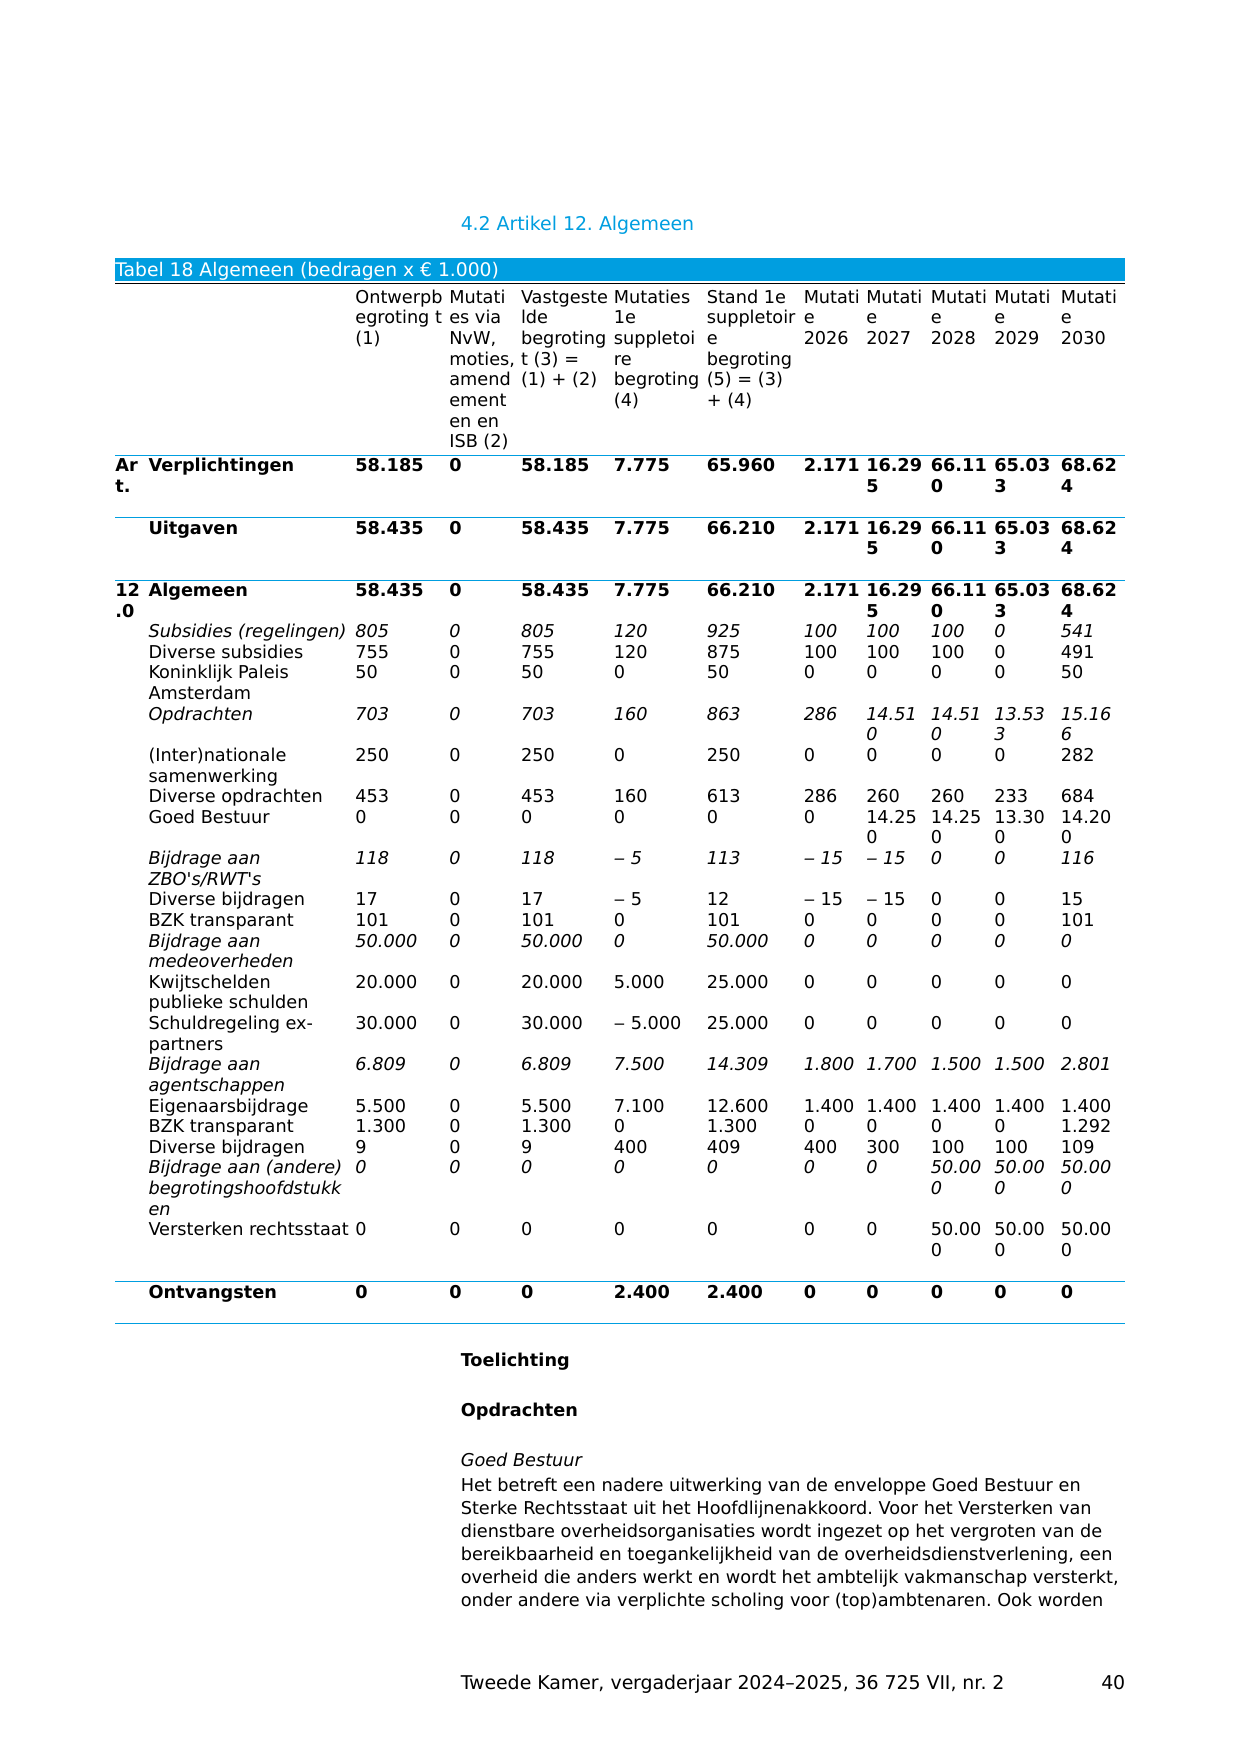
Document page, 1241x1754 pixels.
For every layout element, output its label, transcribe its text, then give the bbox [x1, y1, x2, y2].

table_cell 0 [611, 910, 704, 931]
table_cell 805 [352, 621, 446, 642]
table_cell 66.110 [928, 581, 991, 621]
table_cell [115, 1116, 145, 1137]
table_cell Algemeen [145, 581, 352, 621]
table_cell 0 [863, 663, 928, 704]
table_cell 0 [991, 1116, 1058, 1137]
table_cell 65.033 [991, 456, 1058, 496]
table_cell 0 [991, 621, 1058, 642]
table_cell [991, 1303, 1058, 1323]
table_cell Bijdrage aan agentschappen [145, 1054, 352, 1096]
table_cell 0 [801, 807, 863, 848]
table_cell 1.300 [704, 1116, 801, 1137]
table_cell [863, 1261, 928, 1281]
table_cell 1.500 [928, 1054, 991, 1096]
table_cell [1058, 496, 1125, 517]
table_cell [145, 284, 352, 455]
table_cell [115, 1261, 145, 1281]
table_cell 0 [518, 1219, 611, 1261]
table_cell Mutatie 2027 [863, 284, 928, 455]
table_cell 58.435 [518, 518, 611, 559]
table_cell [115, 972, 145, 1013]
table_cell 0 [928, 972, 991, 1013]
table_cell 0 [991, 910, 1058, 931]
table_cell 50.000 [1058, 1219, 1125, 1261]
table_cell 0 [928, 848, 991, 889]
title 4.2 Artikel 12. Algemeen [461, 213, 1125, 235]
table_cell 116 [1058, 848, 1125, 889]
table_cell [115, 284, 145, 455]
table_cell 50 [352, 663, 446, 704]
table_cell [145, 1261, 352, 1281]
table_cell Verplichtingen [145, 456, 352, 496]
table_cell 9 [352, 1137, 446, 1157]
table_cell [801, 1261, 863, 1281]
table_cell 0 [611, 663, 704, 704]
table_cell 541 [1058, 621, 1125, 642]
table_cell 65.033 [991, 518, 1058, 559]
table_cell 282 [1058, 745, 1125, 786]
table_cell 50 [518, 663, 611, 704]
table_cell 260 [928, 786, 991, 807]
table_cell 14.510 [863, 704, 928, 745]
table_cell 0 [801, 931, 863, 972]
table_cell 101 [704, 910, 801, 931]
table_cell 0 [863, 1013, 928, 1054]
table_cell 400 [611, 1137, 704, 1157]
table_cell 15 [1058, 889, 1125, 910]
table_cell 250 [518, 745, 611, 786]
table_cell 50.000 [928, 1219, 991, 1261]
table_cell Diverse bijdragen [145, 889, 352, 910]
table_cell 7.775 [611, 456, 704, 496]
table_cell 0 [611, 931, 704, 972]
table_cell 0 [518, 1158, 611, 1219]
table_cell 0 [863, 1219, 928, 1261]
table_cell 0 [863, 1158, 928, 1219]
table_cell 0 [446, 642, 518, 662]
table_cell [518, 559, 611, 579]
table_cell 0 [446, 848, 518, 889]
table_cell 16.295 [863, 456, 928, 496]
table_cell 5.000 [611, 972, 704, 1013]
table_cell Kwijtschelden publieke schulden [145, 972, 352, 1013]
table_cell 7.775 [611, 581, 704, 621]
table_cell 0 [801, 910, 863, 931]
table_cell 0 [801, 1116, 863, 1137]
table_cell [115, 745, 145, 786]
table_cell Mutatie 2026 [801, 284, 863, 455]
table_cell 0 [518, 1282, 611, 1302]
table_cell [115, 807, 145, 848]
table_cell 286 [801, 704, 863, 745]
table_cell 109 [1058, 1137, 1125, 1157]
table_cell Opdrachten [145, 704, 352, 745]
table_cell 0 [1058, 1282, 1125, 1302]
table_cell BZK transparant [145, 1116, 352, 1137]
table_cell 14.200 [1058, 807, 1125, 848]
table_cell [115, 1096, 145, 1116]
table_cell [611, 1261, 704, 1281]
text Het betreft een nadere uitwerking van de enveloppe Goed Bestuur en Sterke Rechtsstaat uit het Hoofdlijnenakkoord. Voor het Versterken van dienstbare overheidsorganisaties wordt ingezet op het vergroten van de bereikbaarheid en toegankelijkheid van de overheidsdienstverlening, een overheid die anders werkt en wordt het ambtelijk vakmanschap versterkt, onder andere via verplichte scholing voor (top)ambtenaren. Ook worden [461, 1473, 1125, 1611]
table_cell 50.000 [991, 1219, 1058, 1261]
table_cell 0 [801, 972, 863, 1013]
table_cell 875 [704, 642, 801, 662]
table_cell 66.110 [928, 456, 991, 496]
table_cell 5.500 [352, 1096, 446, 1116]
table_cell 0 [1058, 972, 1125, 1013]
table_cell 0 [446, 704, 518, 745]
table_cell 25.000 [704, 1013, 801, 1054]
table_cell 0 [446, 972, 518, 1013]
table_cell 613 [704, 786, 801, 807]
table_cell [115, 1303, 145, 1323]
text Opdrachten [461, 1398, 1125, 1421]
table_cell Koninklijk Paleis Amsterdam [145, 663, 352, 704]
table_cell 68.624 [1058, 581, 1125, 621]
table_cell 0 [704, 1158, 801, 1219]
table_cell [863, 1303, 928, 1323]
table_cell [991, 1261, 1058, 1281]
table_cell [115, 931, 145, 972]
table_cell 0 [863, 931, 928, 972]
table_cell [115, 704, 145, 745]
table_cell ‒ 15 [801, 848, 863, 889]
table_cell Diverse opdrachten [145, 786, 352, 807]
table_cell Mutaties 1e suppletoire begroting (4) [611, 284, 704, 455]
table_cell Stand 1e suppletoire begroting (5) = (3) + (4) [704, 284, 801, 455]
table_cell [115, 559, 145, 579]
table_cell [115, 1137, 145, 1157]
table_cell [115, 642, 145, 662]
table_cell 1.400 [928, 1096, 991, 1116]
table_cell Mutatie 2030 [1058, 284, 1125, 455]
table_cell 0 [928, 889, 991, 910]
table_cell 0 [352, 1158, 446, 1219]
table_cell [115, 1219, 145, 1261]
table_cell 13.533 [991, 704, 1058, 745]
table_cell 2.171 [801, 581, 863, 621]
table_cell 7.775 [611, 518, 704, 559]
table_cell 100 [863, 621, 928, 642]
table_cell 0 [991, 1282, 1058, 1302]
table_cell 160 [611, 704, 704, 745]
table_cell 0 [611, 807, 704, 848]
table_cell 703 [352, 704, 446, 745]
table_cell ‒ 15 [801, 889, 863, 910]
table_cell 12 [704, 889, 801, 910]
table_cell 65.960 [704, 456, 801, 496]
table_cell ‒ 5.000 [611, 1013, 704, 1054]
table_cell 14.309 [704, 1054, 801, 1096]
table_cell Ontvangsten [145, 1282, 352, 1302]
table_cell 0 [352, 1282, 446, 1302]
table_cell 50.000 [704, 931, 801, 972]
table_cell ‒ 15 [863, 889, 928, 910]
table_cell 453 [518, 786, 611, 807]
table_cell 0 [1058, 931, 1125, 972]
table_cell [611, 559, 704, 579]
table_cell 0 [991, 848, 1058, 889]
table_cell 50.000 [928, 1158, 991, 1219]
table_cell 100 [801, 621, 863, 642]
table_cell 0 [704, 1219, 801, 1261]
table_cell 50.000 [991, 1158, 1058, 1219]
table_cell 50.000 [518, 931, 611, 972]
table_cell 100 [928, 642, 991, 662]
table_cell 2.171 [801, 456, 863, 496]
table_cell 66.210 [704, 581, 801, 621]
table_cell 66.210 [704, 518, 801, 559]
table_cell 2.400 [704, 1282, 801, 1302]
table_cell 0 [928, 1282, 991, 1302]
table_cell [352, 1303, 446, 1323]
table_cell 58.185 [518, 456, 611, 496]
table_cell 0 [446, 621, 518, 642]
table_cell 100 [991, 1137, 1058, 1157]
table_cell ‒ 5 [611, 889, 704, 910]
table_cell [115, 910, 145, 931]
table_cell 5.500 [518, 1096, 611, 1116]
table_cell 6.809 [352, 1054, 446, 1096]
table_cell 0 [863, 1116, 928, 1137]
table_cell 12.0 [115, 581, 145, 621]
table_cell 250 [704, 745, 801, 786]
table_cell 0 [991, 889, 1058, 910]
table_cell [352, 559, 446, 579]
table_cell 68.624 [1058, 456, 1125, 496]
table_cell 250 [352, 745, 446, 786]
table_cell Mutatie 2029 [991, 284, 1058, 455]
table_cell 13.300 [991, 807, 1058, 848]
table_cell Vastgestelde begroting t (3) = (1) + (2) [518, 284, 611, 455]
table_cell 0 [446, 1096, 518, 1116]
table_cell 14.510 [928, 704, 991, 745]
table_cell [928, 1303, 991, 1323]
table_cell 100 [801, 642, 863, 662]
table_cell [115, 518, 145, 559]
table_cell 6.809 [518, 1054, 611, 1096]
table_cell Bijdrage aan medeoverheden [145, 931, 352, 972]
table_cell 17 [518, 889, 611, 910]
table_cell 25.000 [704, 972, 801, 1013]
table_cell 50 [704, 663, 801, 704]
table_cell 0 [704, 807, 801, 848]
table_cell 0 [801, 745, 863, 786]
table_cell 30.000 [518, 1013, 611, 1054]
table_cell 0 [446, 931, 518, 972]
table_cell 0 [518, 807, 611, 848]
table_cell 0 [446, 1054, 518, 1096]
table_cell 0 [446, 1282, 518, 1302]
table_cell [518, 1261, 611, 1281]
table_cell [518, 1303, 611, 1323]
table_cell 0 [446, 663, 518, 704]
table_cell Diverse subsidies [145, 642, 352, 662]
table_cell 233 [991, 786, 1058, 807]
table_cell (Inter)nationale samenwerking [145, 745, 352, 786]
table_cell 755 [352, 642, 446, 662]
table_cell [1058, 1303, 1125, 1323]
table_cell [611, 1303, 704, 1323]
table_cell 0 [801, 663, 863, 704]
table_cell 0 [991, 931, 1058, 972]
table_cell Art. [115, 456, 145, 496]
table_cell 0 [446, 518, 518, 559]
table_cell [446, 1261, 518, 1281]
table_cell 0 [446, 1013, 518, 1054]
table_cell 805 [518, 621, 611, 642]
table_cell 9 [518, 1137, 611, 1157]
table_cell 0 [928, 663, 991, 704]
table_cell 1.300 [518, 1116, 611, 1137]
table_cell 0 [863, 910, 928, 931]
table_cell 0 [991, 972, 1058, 1013]
table_cell 0 [801, 1158, 863, 1219]
table_cell [115, 1013, 145, 1054]
table_cell [991, 496, 1058, 517]
table_cell 703 [518, 704, 611, 745]
table_cell 0 [611, 1158, 704, 1219]
table_cell 20.000 [518, 972, 611, 1013]
table_cell [611, 496, 704, 517]
table_cell 120 [611, 642, 704, 662]
table_cell 101 [1058, 910, 1125, 931]
table_cell Schuldregeling ex-partners [145, 1013, 352, 1054]
table_cell [863, 496, 928, 517]
table_cell 65.033 [991, 581, 1058, 621]
table_cell 0 [446, 807, 518, 848]
table_cell 2.400 [611, 1282, 704, 1302]
table_cell [704, 496, 801, 517]
table_cell 1.400 [801, 1096, 863, 1116]
table_cell 2.171 [801, 518, 863, 559]
table_cell 1.400 [1058, 1096, 1125, 1116]
table_cell 1.400 [991, 1096, 1058, 1116]
table_cell 0 [863, 745, 928, 786]
table_cell [115, 1054, 145, 1096]
table_cell 409 [704, 1137, 801, 1157]
table_cell [928, 1261, 991, 1281]
table_cell 120 [611, 621, 704, 642]
table_cell Mutatie 2028 [928, 284, 991, 455]
table_cell [1058, 559, 1125, 579]
table_cell 400 [801, 1137, 863, 1157]
table_cell [115, 889, 145, 910]
table_cell 755 [518, 642, 611, 662]
table_cell 118 [518, 848, 611, 889]
table_cell 1.400 [863, 1096, 928, 1116]
table_cell 30.000 [352, 1013, 446, 1054]
table_cell 0 [928, 910, 991, 931]
table_cell 0 [991, 745, 1058, 786]
table_cell 0 [801, 1013, 863, 1054]
table_cell [115, 496, 145, 517]
table_cell [801, 496, 863, 517]
table_cell 68.624 [1058, 518, 1125, 559]
table_cell 0 [446, 1158, 518, 1219]
table_cell 0 [801, 1219, 863, 1261]
table_cell [863, 559, 928, 579]
table_cell 101 [352, 910, 446, 931]
table_cell [801, 559, 863, 579]
table_cell 0 [801, 1282, 863, 1302]
table_cell 15.166 [1058, 704, 1125, 745]
table_cell 20.000 [352, 972, 446, 1013]
table_cell 58.435 [518, 581, 611, 621]
table_cell 0 [991, 642, 1058, 662]
table_cell 260 [863, 786, 928, 807]
table_cell Bijdrage aan ZBO's/RWT's [145, 848, 352, 889]
table_cell 100 [928, 621, 991, 642]
table_cell [704, 559, 801, 579]
table_cell 0 [446, 1116, 518, 1137]
table_cell 7.500 [611, 1054, 704, 1096]
table_cell [115, 663, 145, 704]
table_cell 0 [928, 1116, 991, 1137]
table_cell 925 [704, 621, 801, 642]
table_cell 0 [446, 910, 518, 931]
table_cell 50 [1058, 663, 1125, 704]
table_cell 0 [863, 972, 928, 1013]
table_cell 286 [801, 786, 863, 807]
table_cell 0 [991, 663, 1058, 704]
table_cell 0 [1058, 1013, 1125, 1054]
table_cell 50.000 [1058, 1158, 1125, 1219]
table_cell 101 [518, 910, 611, 931]
table_cell 0 [446, 889, 518, 910]
table_cell 0 [928, 745, 991, 786]
table_cell [446, 1303, 518, 1323]
table_cell Mutaties via NvW, moties, amendementen en ISB (2) [446, 284, 518, 455]
table_cell Ontwerpbegroting t (1) [352, 284, 446, 455]
table_cell 58.435 [352, 518, 446, 559]
table_cell 863 [704, 704, 801, 745]
table_cell [145, 1303, 352, 1323]
table_cell 0 [863, 1282, 928, 1302]
table_cell 100 [863, 642, 928, 662]
text Toelichting [461, 1348, 1125, 1371]
table_cell 1.700 [863, 1054, 928, 1096]
table_cell 0 [611, 745, 704, 786]
table_cell 684 [1058, 786, 1125, 807]
table_cell 7.100 [611, 1096, 704, 1116]
table_cell 0 [446, 581, 518, 621]
table_cell Goed Bestuur [145, 807, 352, 848]
table_cell 491 [1058, 642, 1125, 662]
table_cell [115, 1158, 145, 1219]
table_cell [145, 559, 352, 579]
table_cell 17 [352, 889, 446, 910]
table_cell [518, 496, 611, 517]
table_cell 0 [446, 745, 518, 786]
table_cell 0 [446, 786, 518, 807]
table_cell Uitgaven [145, 518, 352, 559]
table_cell 453 [352, 786, 446, 807]
table_cell Subsidies (regelingen) [145, 621, 352, 642]
table_cell [991, 559, 1058, 579]
table_cell Bijdrage aan (andere) begrotingshoofdstukken [145, 1158, 352, 1219]
table_cell [115, 848, 145, 889]
table_cell [352, 1261, 446, 1281]
table_cell [115, 621, 145, 642]
table_cell [1058, 1261, 1125, 1281]
table_cell [352, 496, 446, 517]
table_cell 100 [928, 1137, 991, 1157]
table_cell BZK transparant [145, 910, 352, 931]
table_cell [704, 1261, 801, 1281]
table_cell 0 [611, 1116, 704, 1137]
table_cell 0 [991, 1013, 1058, 1054]
table_cell 160 [611, 786, 704, 807]
table_cell 0 [446, 1137, 518, 1157]
table_cell [704, 1303, 801, 1323]
table_cell Diverse bijdragen [145, 1137, 352, 1157]
table_cell 1.300 [352, 1116, 446, 1137]
table_cell 300 [863, 1137, 928, 1157]
table_cell 0 [928, 1013, 991, 1054]
table_cell 50.000 [352, 931, 446, 972]
table_cell 12.600 [704, 1096, 801, 1116]
table_cell 1.500 [991, 1054, 1058, 1096]
table_cell 16.295 [863, 581, 928, 621]
table_cell 0 [446, 456, 518, 496]
table_cell [115, 1282, 145, 1302]
table_cell 113 [704, 848, 801, 889]
table_cell Versterken rechtsstaat [145, 1219, 352, 1261]
table_cell [115, 786, 145, 807]
table_cell 58.435 [352, 581, 446, 621]
table_cell 0 [352, 807, 446, 848]
table_cell 0 [928, 931, 991, 972]
table_cell [801, 1303, 863, 1323]
table_cell 58.185 [352, 456, 446, 496]
table_cell 1.800 [801, 1054, 863, 1096]
table_cell [446, 559, 518, 579]
table_cell [928, 496, 991, 517]
table_cell 1.292 [1058, 1116, 1125, 1137]
table_cell ‒ 5 [611, 848, 704, 889]
table_cell 0 [611, 1219, 704, 1261]
table_cell [145, 496, 352, 517]
table_cell 16.295 [863, 518, 928, 559]
table_cell 118 [352, 848, 446, 889]
table_cell 0 [352, 1219, 446, 1261]
table_cell ‒ 15 [863, 848, 928, 889]
table_cell 66.110 [928, 518, 991, 559]
text Goed Bestuur [461, 1448, 1125, 1471]
table_cell 14.250 [863, 807, 928, 848]
table_cell 0 [446, 1219, 518, 1261]
table_cell 2.801 [1058, 1054, 1125, 1096]
table_cell [446, 496, 518, 517]
table_cell Eigenaarsbijdrage [145, 1096, 352, 1116]
table_cell [928, 559, 991, 579]
table_cell 14.250 [928, 807, 991, 848]
